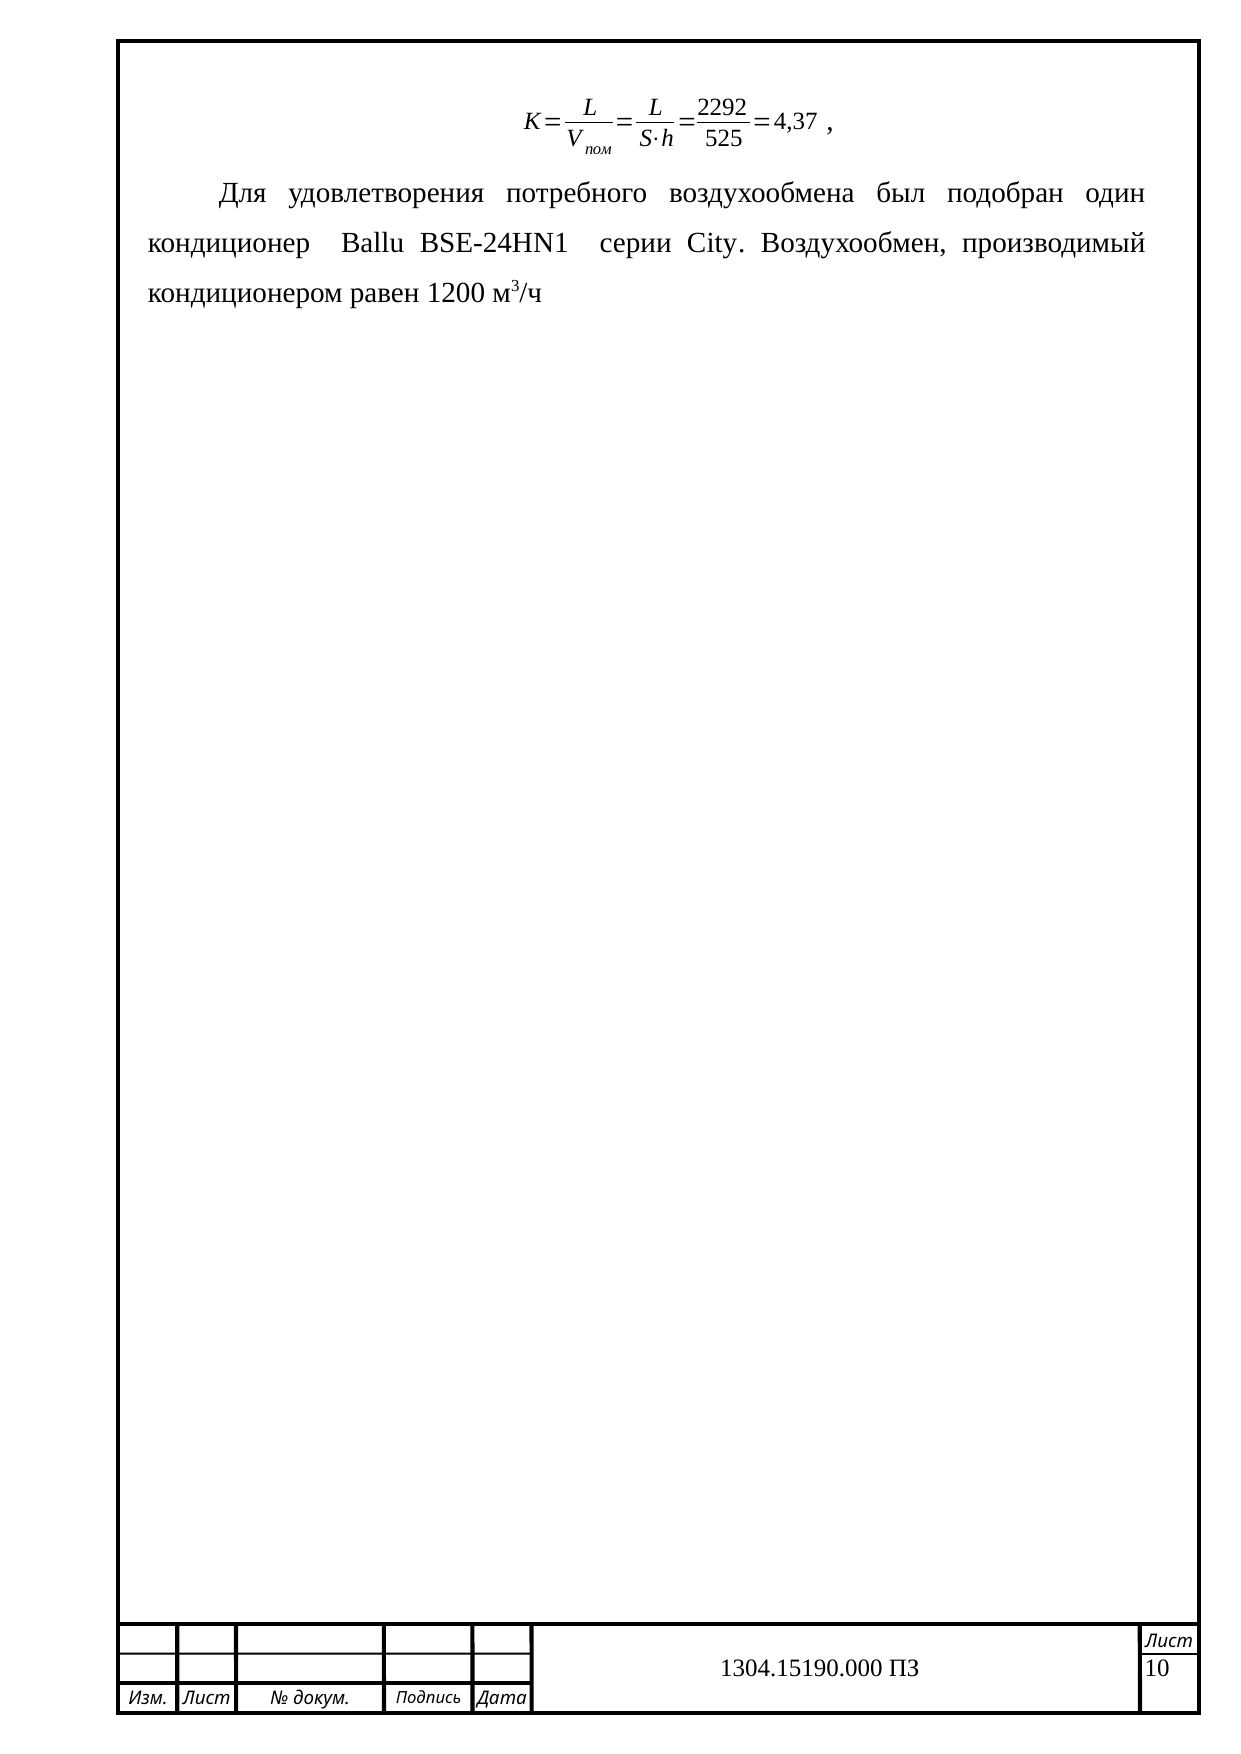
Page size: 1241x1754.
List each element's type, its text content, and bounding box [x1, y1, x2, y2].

text Для удовлетворения потребного воздухообмена был подобран один кондиционер Ballu BSE-24HN1 серии City. Воздухообмен, производимый кондиционером равен 1200 м3/ч [148, 175, 1146, 309]
text , [120, 94, 1175, 158]
